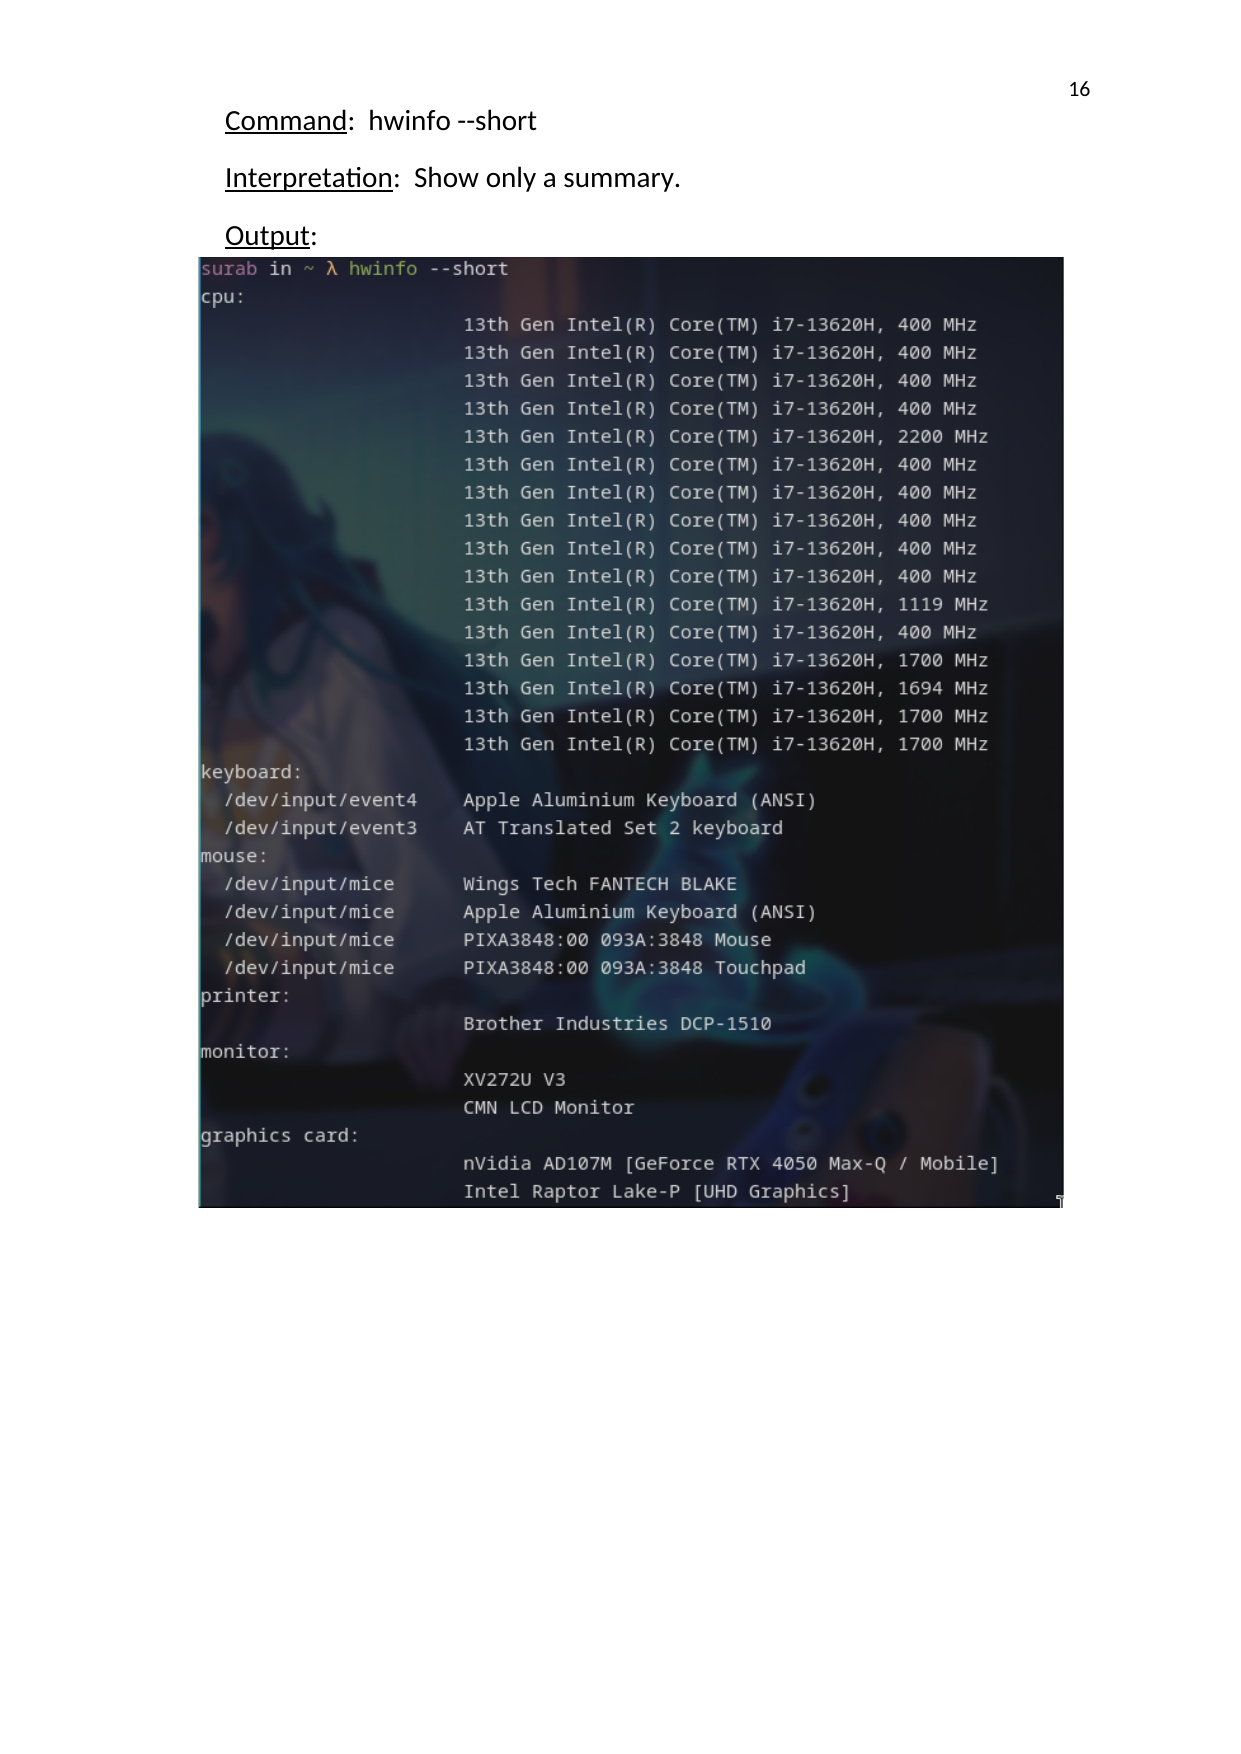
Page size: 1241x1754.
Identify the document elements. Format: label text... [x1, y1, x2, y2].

text Interpretation: Show only a summary. [225, 159, 1090, 195]
text Command: hwinfo --short [225, 102, 1090, 137]
text Output: [225, 217, 1090, 252]
picture [198, 257, 1064, 1208]
